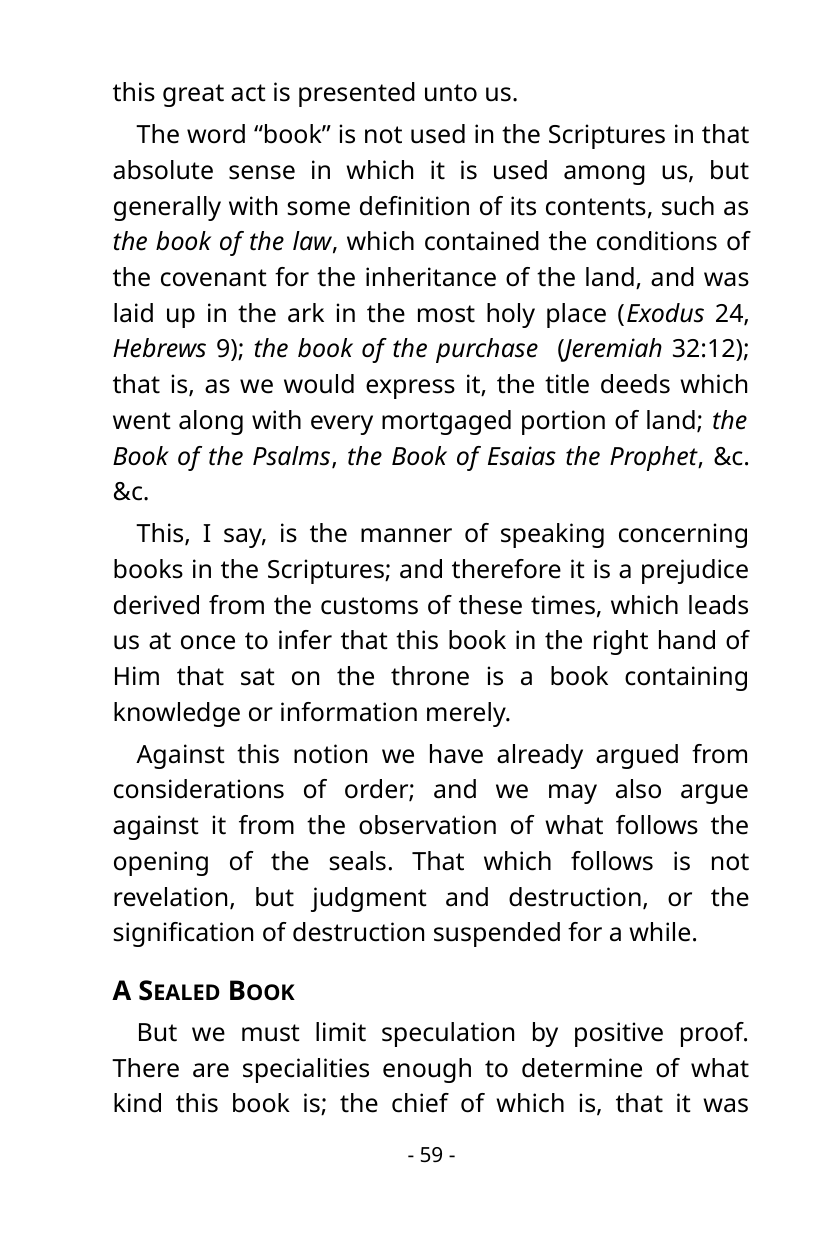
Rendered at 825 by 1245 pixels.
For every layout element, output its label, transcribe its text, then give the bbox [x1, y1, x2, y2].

subtitle A Sealed Book [112, 972, 750, 1008]
text This, I say, is the manner of speaking concerning books in the Scriptures; and therefore it is a prejudice derived from the customs of these times, which leads us at once to infer that this book in the right hand of Him that sat on the throne is a book containing knowledge or information merely. [112, 516, 750, 728]
text this great act is presented unto us. [112, 75, 750, 109]
text Against this notion we have already argued from considerations of order; and we may also argue against it from the observation of what follows the opening of the seals. That which follows is not revelation, but judgment and destruction, or the signification of destruction suspended for a while. [112, 736, 750, 949]
text But we must limit speculation by positive proof. There are specialities enough to determine of what kind this book is; the chief of which is, that it was [112, 1014, 750, 1120]
text The word “book” is not used in the Scriptures in that absolute sense in which it is used among us, but generally with some definition of its contents, such as the book of the law, which contained the conditions of the covenant for the inheritance of the land, and was laid up in the ark in the most holy place (Exodus 24, Hebrews 9); the book of the purchase (Jeremiah 32:12); that is, as we would express it, the title deeds which went along with every mortgaged portion of land; the Book of the Psalms, the Book of Esaias the Prophet, &c. &c. [112, 117, 750, 508]
